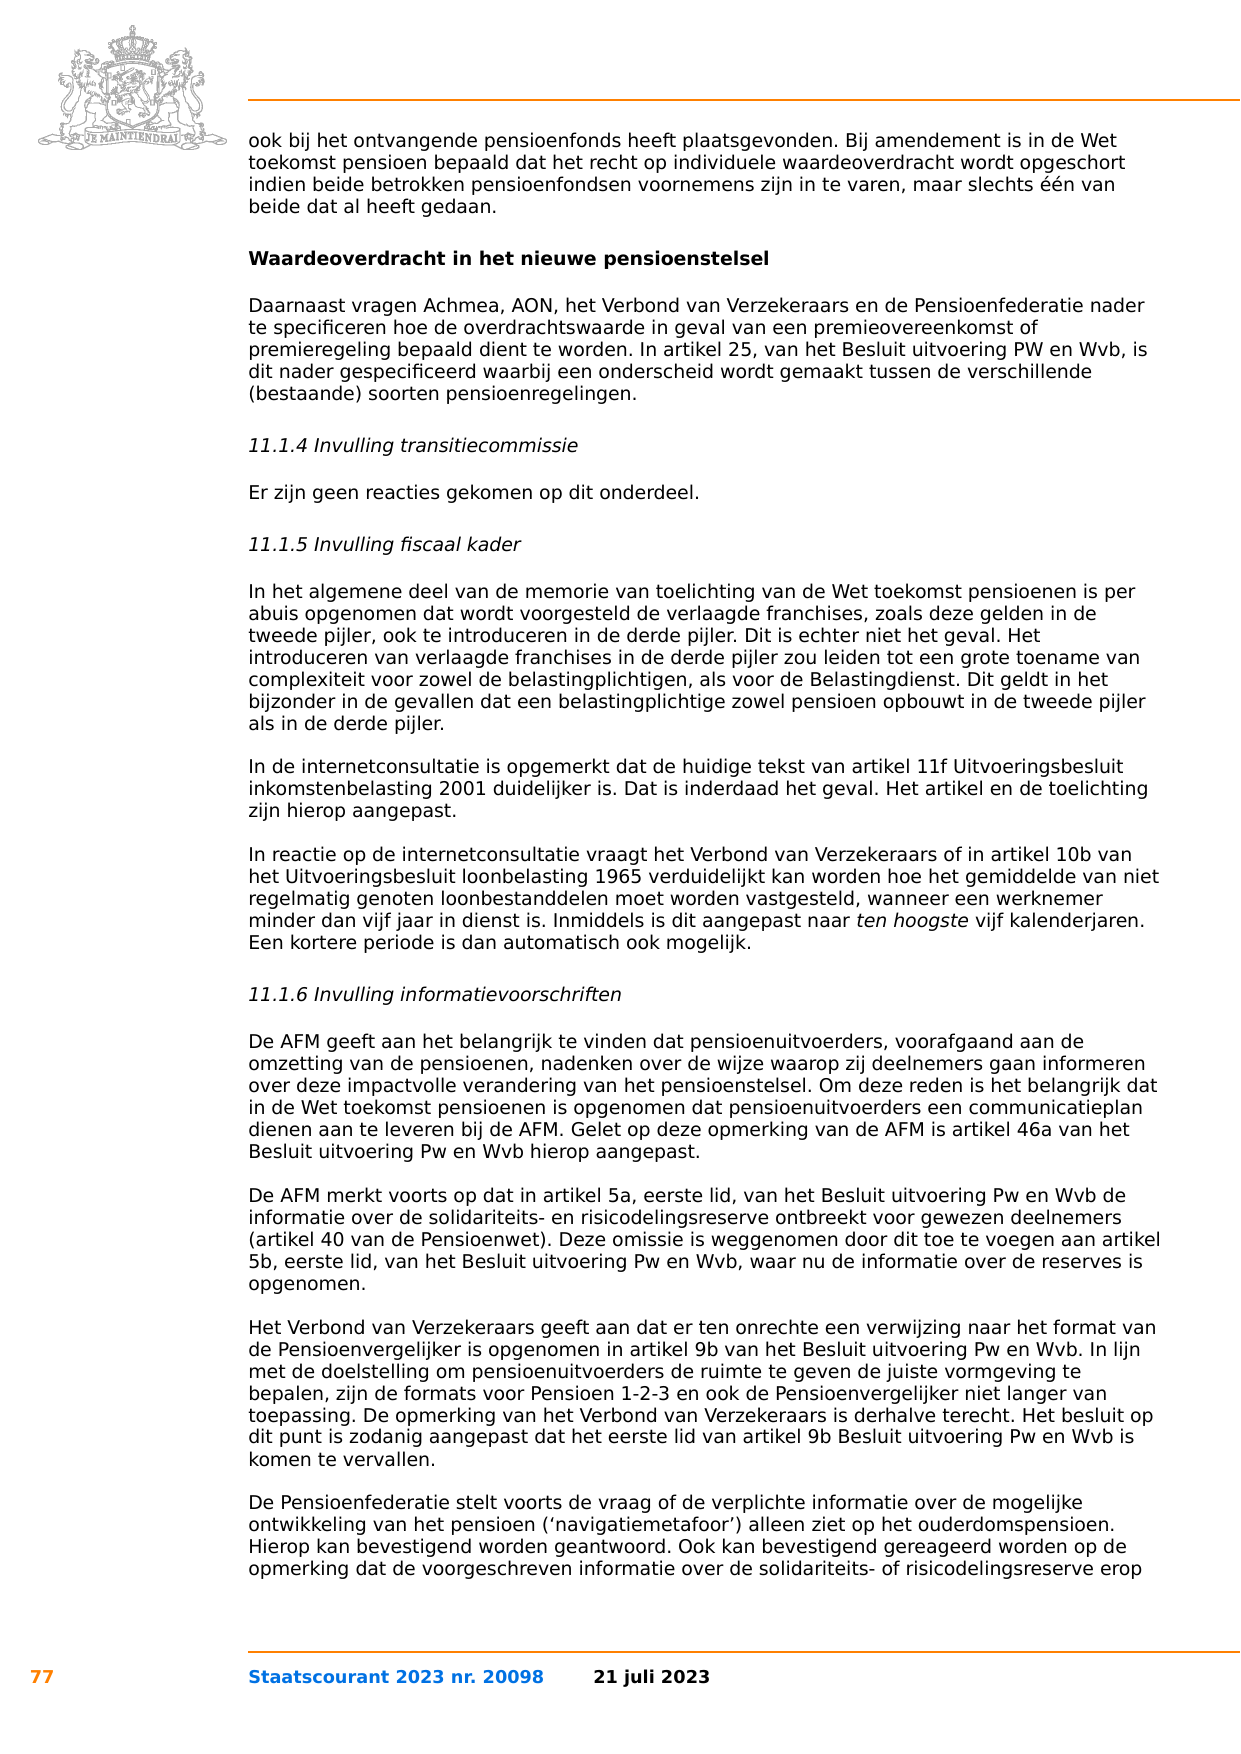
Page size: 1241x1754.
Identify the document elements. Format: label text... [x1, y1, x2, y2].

text Daarnaast vragen Achmea, AON, het Verbond van Verzekeraars en de Pensioenfederatie nader te specificeren hoe de overdrachtswaarde in geval van een premieovereenkomst of premieregeling bepaald dient te worden. In artikel 25, van het Besluit uitvoering PW en Wvb, is dit nader gespecificeerd waarbij een onderscheid wordt gemaakt tussen de verschillende (bestaande) soorten pensioenregelingen. [248, 295, 1163, 405]
text Het Verbond van Verzekeraars geeft aan dat er ten onrechte een verwijzing naar het format van de Pensioenvergelijker is opgenomen in artikel 9b van het Besluit uitvoering Pw en Wvb. In lijn met de doelstelling om pensioenuitvoerders de ruimte te geven de juiste vormgeving te bepalen, zijn de formats voor Pensioen 1-2-3 en ook de Pensioenvergelijker niet langer van toepassing. De opmerking van het Verbond van Verzekeraars is derhalve terecht. Het besluit op dit punt is zodanig aangepast dat het eerste lid van artikel 9b Besluit uitvoering Pw en Wvb is komen te vervallen. [248, 1317, 1163, 1470]
text De Pensioenfederatie stelt voorts de vraag of de verplichte informatie over de mogelijke ontwikkeling van het pensioen (‘navigatiemetafoor’) alleen ziet op het ouderdomspensioen. Hierop kan bevestigend worden geantwoord. Ook kan bevestigend gereageerd worden op de opmerking dat de voorgeschreven informatie over de solidariteits- of risicodelingsreserve erop [248, 1492, 1163, 1580]
text Er zijn geen reacties gekomen op dit onderdeel. [248, 482, 1163, 504]
text De AFM merkt voorts op dat in artikel 5a, eerste lid, van het Besluit uitvoering Pw en Wvb de informatie over de solidariteits- en risicodelingsreserve ontbreekt voor gewezen deelnemers (artikel 40 van de Pensioenwet). Deze omissie is weggenomen door dit toe te voegen aan artikel 5b, eerste lid, van het Besluit uitvoering Pw en Wvb, waar nu de informatie over de reserves is opgenomen. [248, 1185, 1163, 1295]
subtitle 11.1.6 Invulling informatievoorschriften [248, 984, 1163, 1006]
picture [38, 25, 227, 150]
text In het algemene deel van de memorie van toelichting van de Wet toekomst pensioenen is per abuis opgenomen dat wordt voorgesteld de verlaagde franchises, zoals deze gelden in de tweede pijler, ook te introduceren in de derde pijler. Dit is echter niet het geval. Het introduceren van verlaagde franchises in de derde pijler zou leiden tot een grote toename van complexiteit voor zowel de belastingplichtigen, als voor de Belastingdienst. Dit geldt in het bijzonder in de gevallen dat een belastingplichtige zowel pensioen opbouwt in de tweede pijler als in de derde pijler. [248, 581, 1163, 734]
text In reactie op de internetconsultatie vraagt het Verbond van Verzekeraars of in artikel 10b van het Uitvoeringsbesluit loonbelasting 1965 verduidelijkt kan worden hoe het gemiddelde van niet regelmatig genoten loonbestanddelen moet worden vastgesteld, wanneer een werknemer minder dan vijf jaar in dienst is. Inmiddels is dit aangepast naar ten hoogste vijf kalenderjaren. Een kortere periode is dan automatisch ook mogelijk. [248, 844, 1163, 954]
subtitle Waardeoverdracht in het nieuwe pensioenstelsel [248, 248, 1163, 270]
subtitle 11.1.4 Invulling transitiecommissie [248, 435, 1163, 457]
text ook bij het ontvangende pensioenfonds heeft plaatsgevonden. Bij amendement is in de Wet toekomst pensioen bepaald dat het recht op individuele waardeoverdracht wordt opgeschort indien beide betrokken pensioenfondsen voornemens zijn in te varen, maar slechts één van beide dat al heeft gedaan. [248, 130, 1163, 218]
text In de internetconsultatie is opgemerkt dat de huidige tekst van artikel 11f Uitvoeringsbesluit inkomstenbelasting 2001 duidelijker is. Dat is inderdaad het geval. Het artikel en de toelichting zijn hierop aangepast. [248, 756, 1163, 822]
text De AFM geeft aan het belangrijk te vinden dat pensioenuitvoerders, voorafgaand aan de omzetting van de pensioenen, nadenken over de wijze waarop zij deelnemers gaan informeren over deze impactvolle verandering van het pensioenstelsel. Om deze reden is het belangrijk dat in de Wet toekomst pensioenen is opgenomen dat pensioenuitvoerders een communicatieplan dienen aan te leveren bij de AFM. Gelet op deze opmerking van de AFM is artikel 46a van het Besluit uitvoering Pw en Wvb hierop aangepast. [248, 1031, 1163, 1163]
subtitle 11.1.5 Invulling fiscaal kader [248, 534, 1163, 556]
